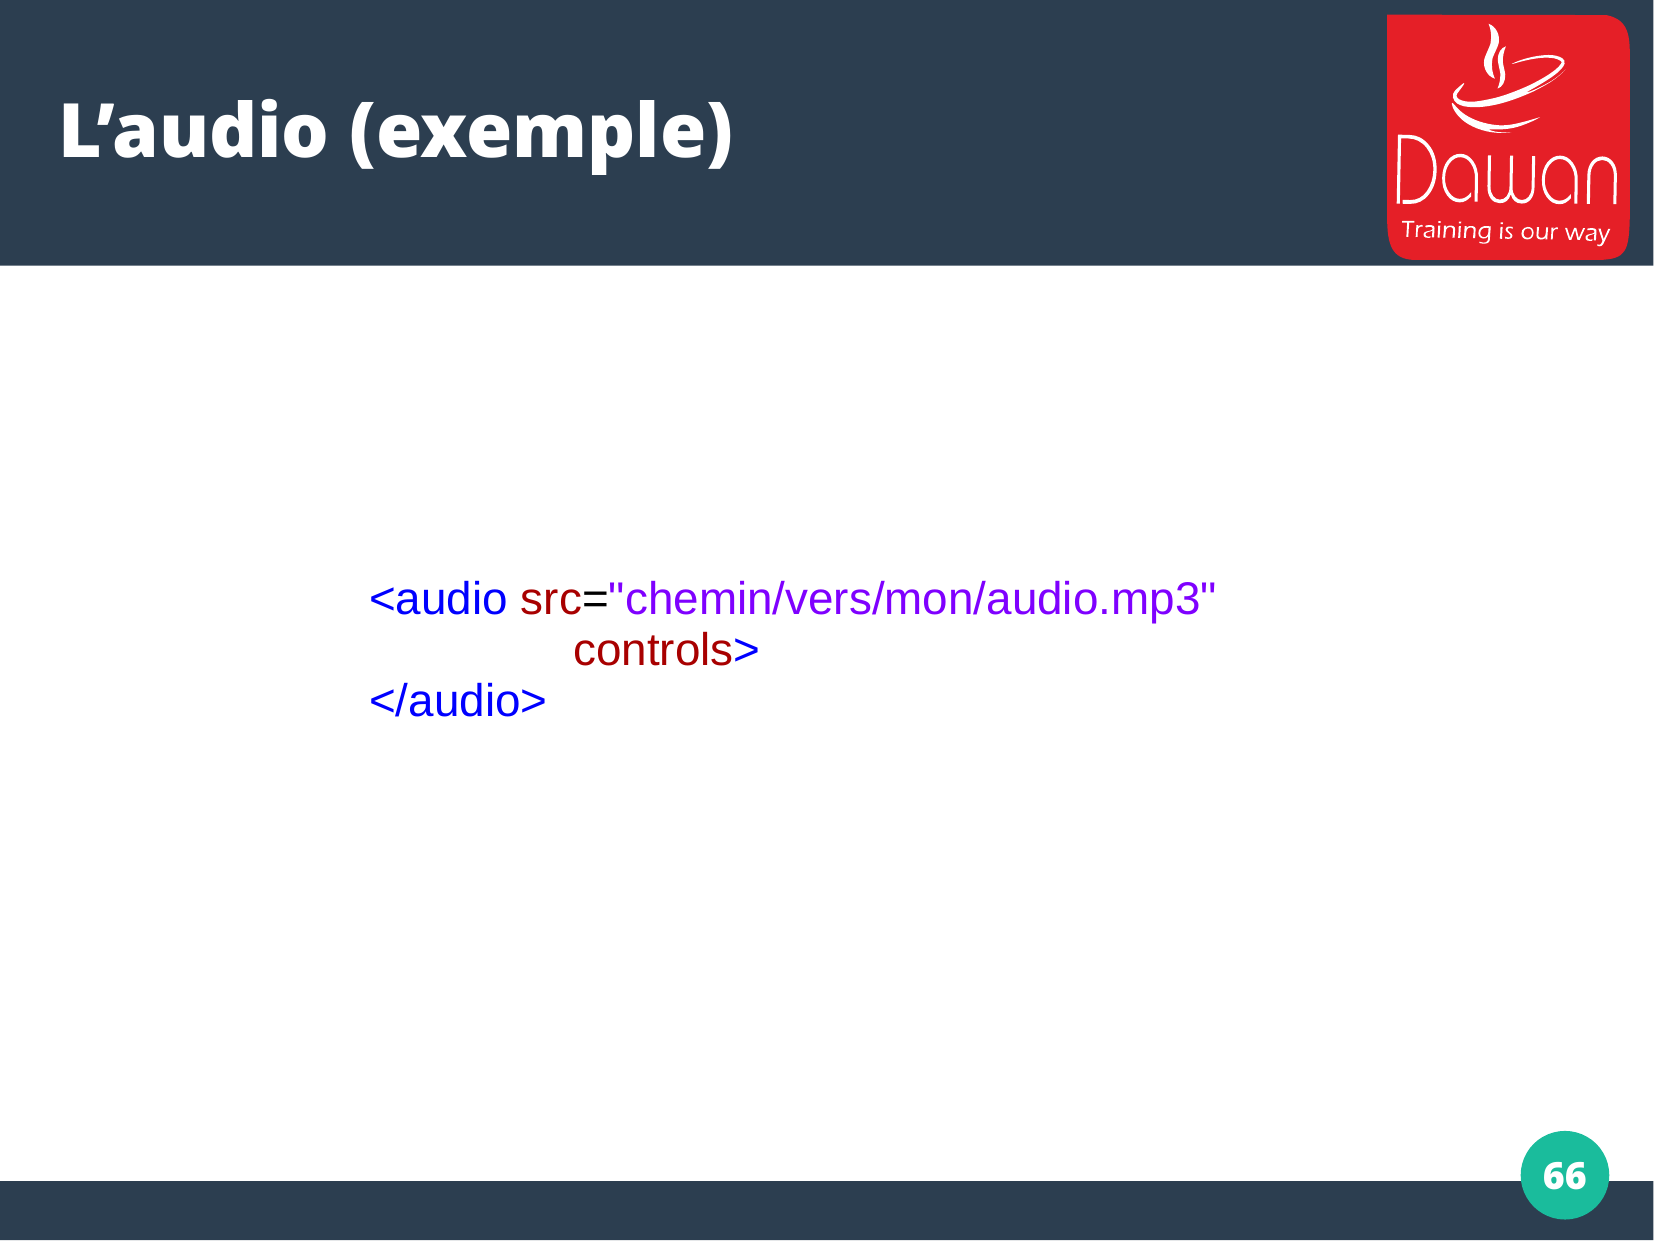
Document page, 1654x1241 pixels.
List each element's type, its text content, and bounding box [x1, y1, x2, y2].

picture [1387, 14, 1630, 260]
title L’audio (exemple) [59, 49, 1387, 207]
text_box <audio src="chemin/vers/mon/audio.mp3" controls> </audio> [354, 566, 1654, 739]
